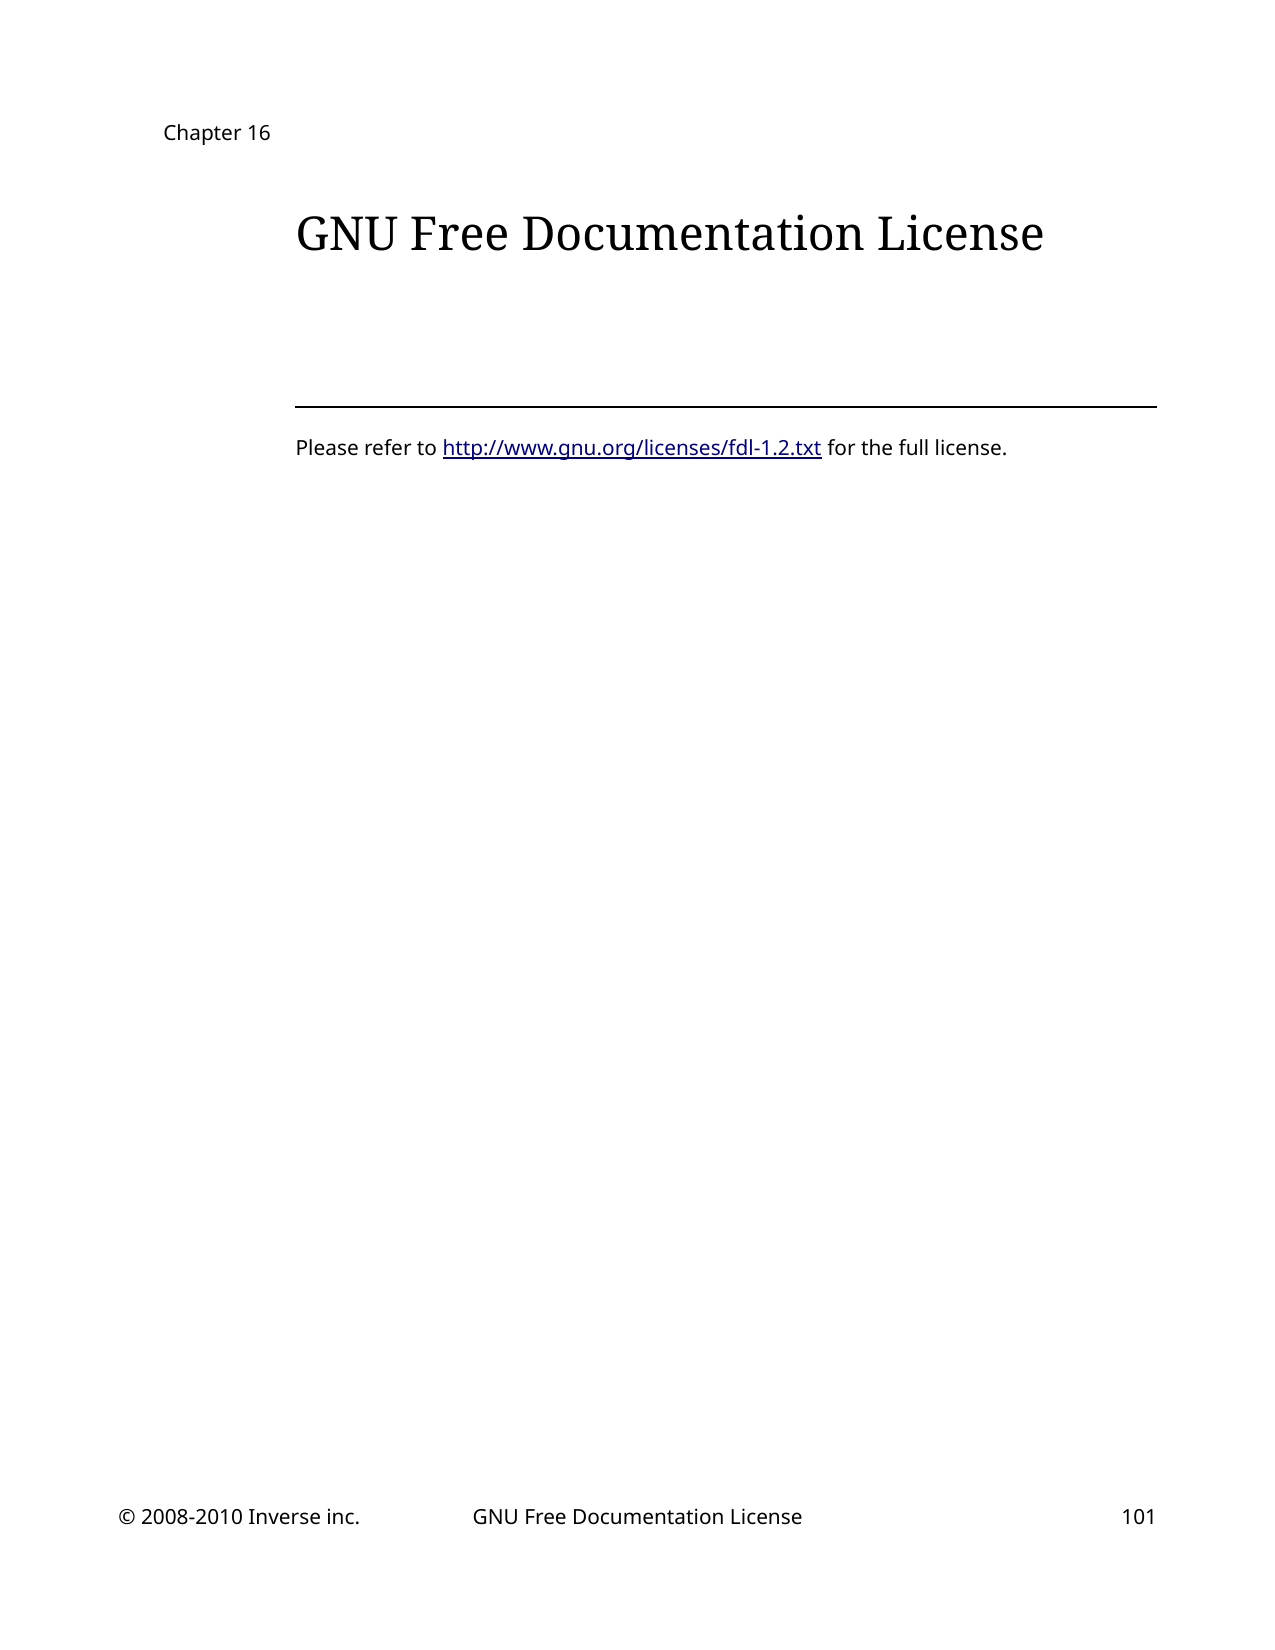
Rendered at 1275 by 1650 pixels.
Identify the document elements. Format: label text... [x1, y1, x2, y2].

subtitle GNU Free Documentation License [295, 201, 1157, 406]
text Please refer to http://www.gnu.org/licenses/fdl-1.2.txt for the full license. [295, 433, 1157, 461]
